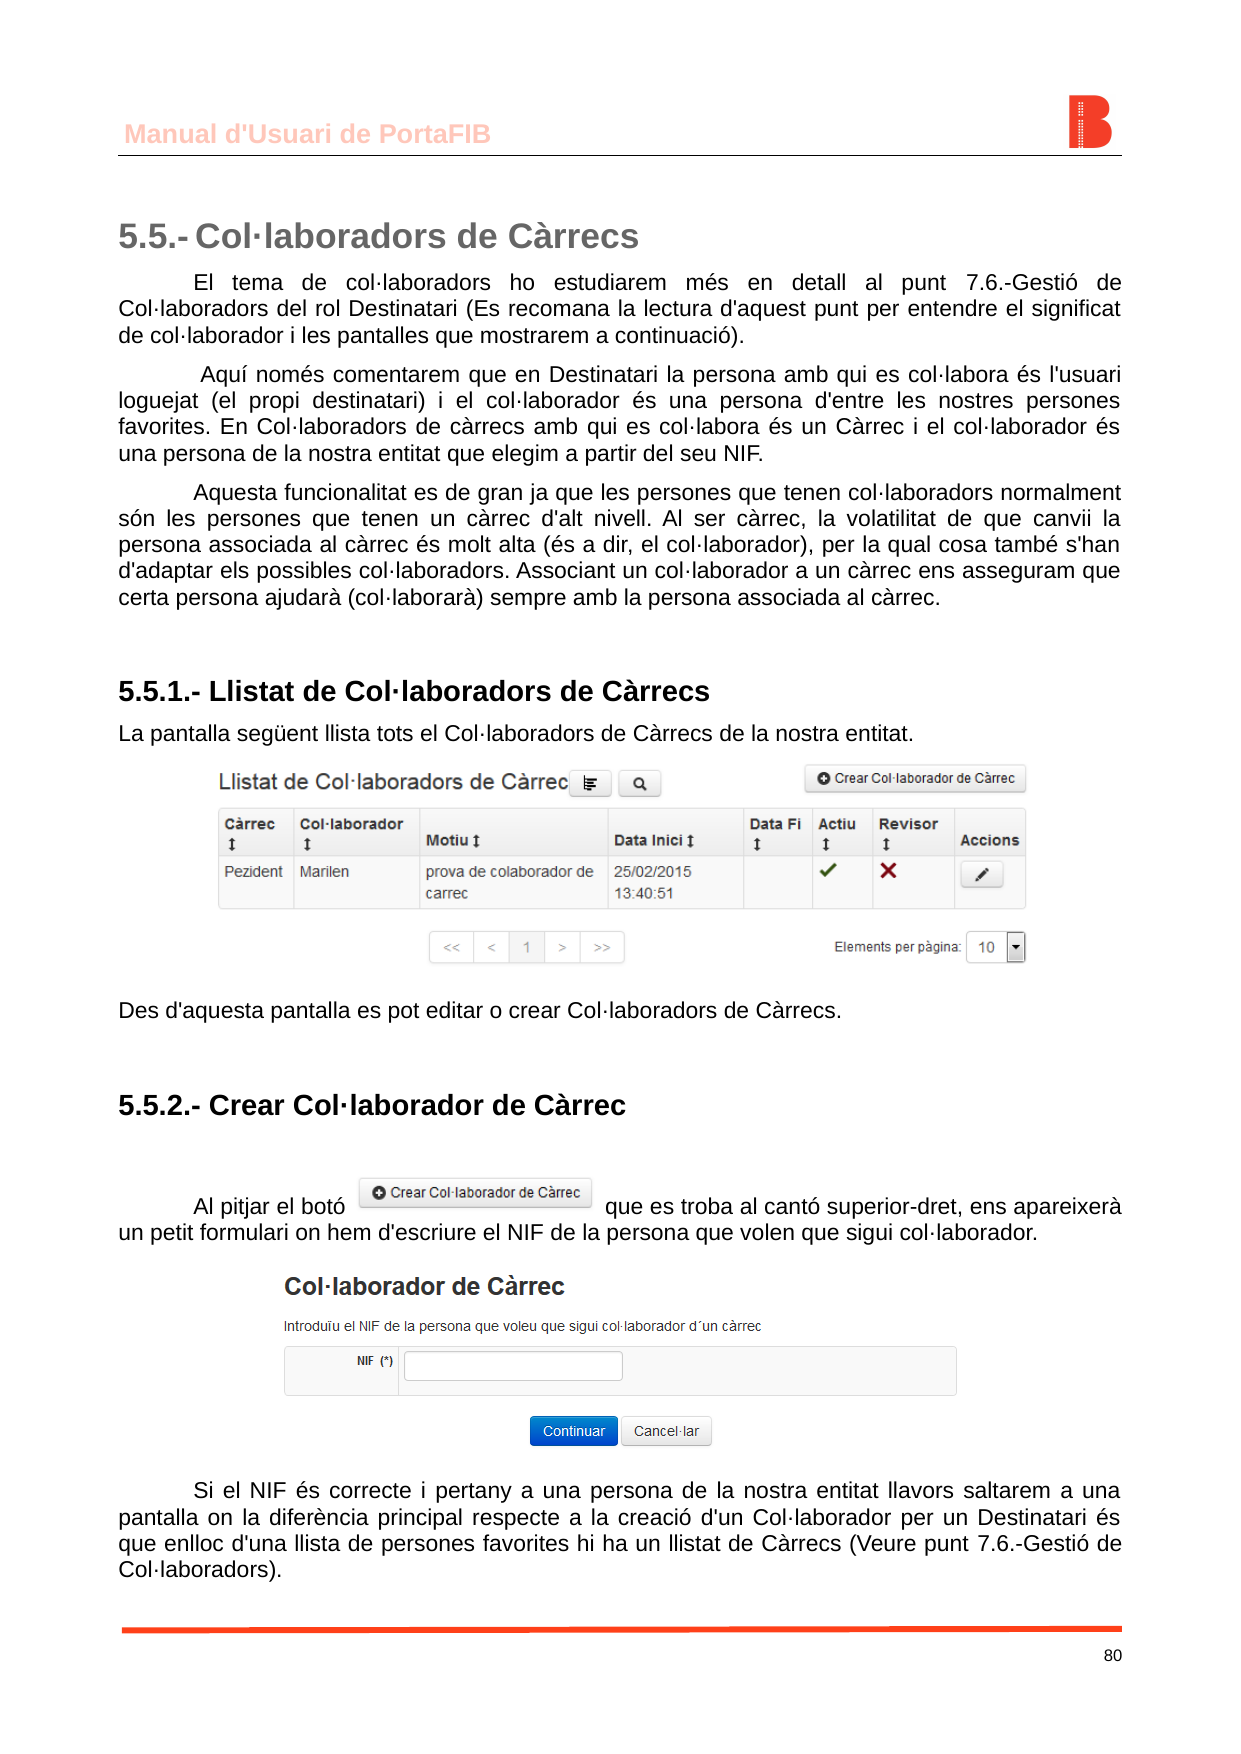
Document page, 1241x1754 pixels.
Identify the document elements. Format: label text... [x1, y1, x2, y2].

picture [1063, 94, 1117, 150]
text Si el NIF és correcte i pertany a una persona de la nostra entitat llavors saltarem a una pantalla on la diferència principal respecte a la creació d'un Col·laborador per un Destinatari és que enlloc d'una llista de persones favorites hi ha un llistat de Càrrecs (Veure punt 7.6.-Gestió de Col·laboradors). [118, 1477, 1122, 1583]
text Al pitjar el botó que es troba al cantó superior-dret, ens apareixerà un petit formulari on hem d'escriure el NIF de la persona que volen que sigui col·laborador. [118, 1172, 1122, 1245]
text La pantalla següent llista tots el Col·laboradors de Càrrecs de la nostra entitat. [118, 720, 1122, 746]
text Aquesta funcionalitat es de gran ja que les persones que tenen col·laboradors normalment són les persones que tenen un càrrec d'alt nivell. Al ser càrrec, la volatilitat de que canvii la persona associada al càrrec és molt alta (és a dir, el col·laborador), per la qual cosa també s'han d'adaptar els possibles col·laboradors. Associant un col·laborador a un càrrec ens asseguram que certa persona ajudarà (col·laborarà) sempre amb la persona associada al càrrec. [118, 478, 1122, 610]
text Des d'aquesta pantalla es pot editar o crear Col·laboradors de Càrrecs. [118, 997, 1122, 1024]
subtitle Llistat de Col·laboradors de Càrrecs [118, 674, 1122, 708]
text El tema de col·laboradors ho estudiarem més en detall al punt 7.6.-Gestió de Col·laboradors del rol Destinatari (Es recomana la lectura d'aquest punt per entendre el significat de col·laborador i les pantalles que mostrarem a continuació). [118, 269, 1122, 348]
subtitle Crear Col·laborador de Càrrec [118, 1087, 1122, 1121]
picture [203, 758, 1037, 985]
picture [274, 1257, 966, 1465]
picture [352, 1172, 599, 1215]
text Aquí només comentarem que en Destinatari la persona amb qui es col·labora és l'usuari loguejat (el propi destinatari) i el col·laborador és una persona d'entre les nostres persones favorites. En Col·laboradors de càrrecs amb qui es col·labora és un Càrrec i el col·laborador és una persona de la nostra entitat que elegim a partir del seu NIF. [118, 361, 1122, 466]
subtitle Col·laboradors de Càrrecs [118, 216, 1122, 256]
